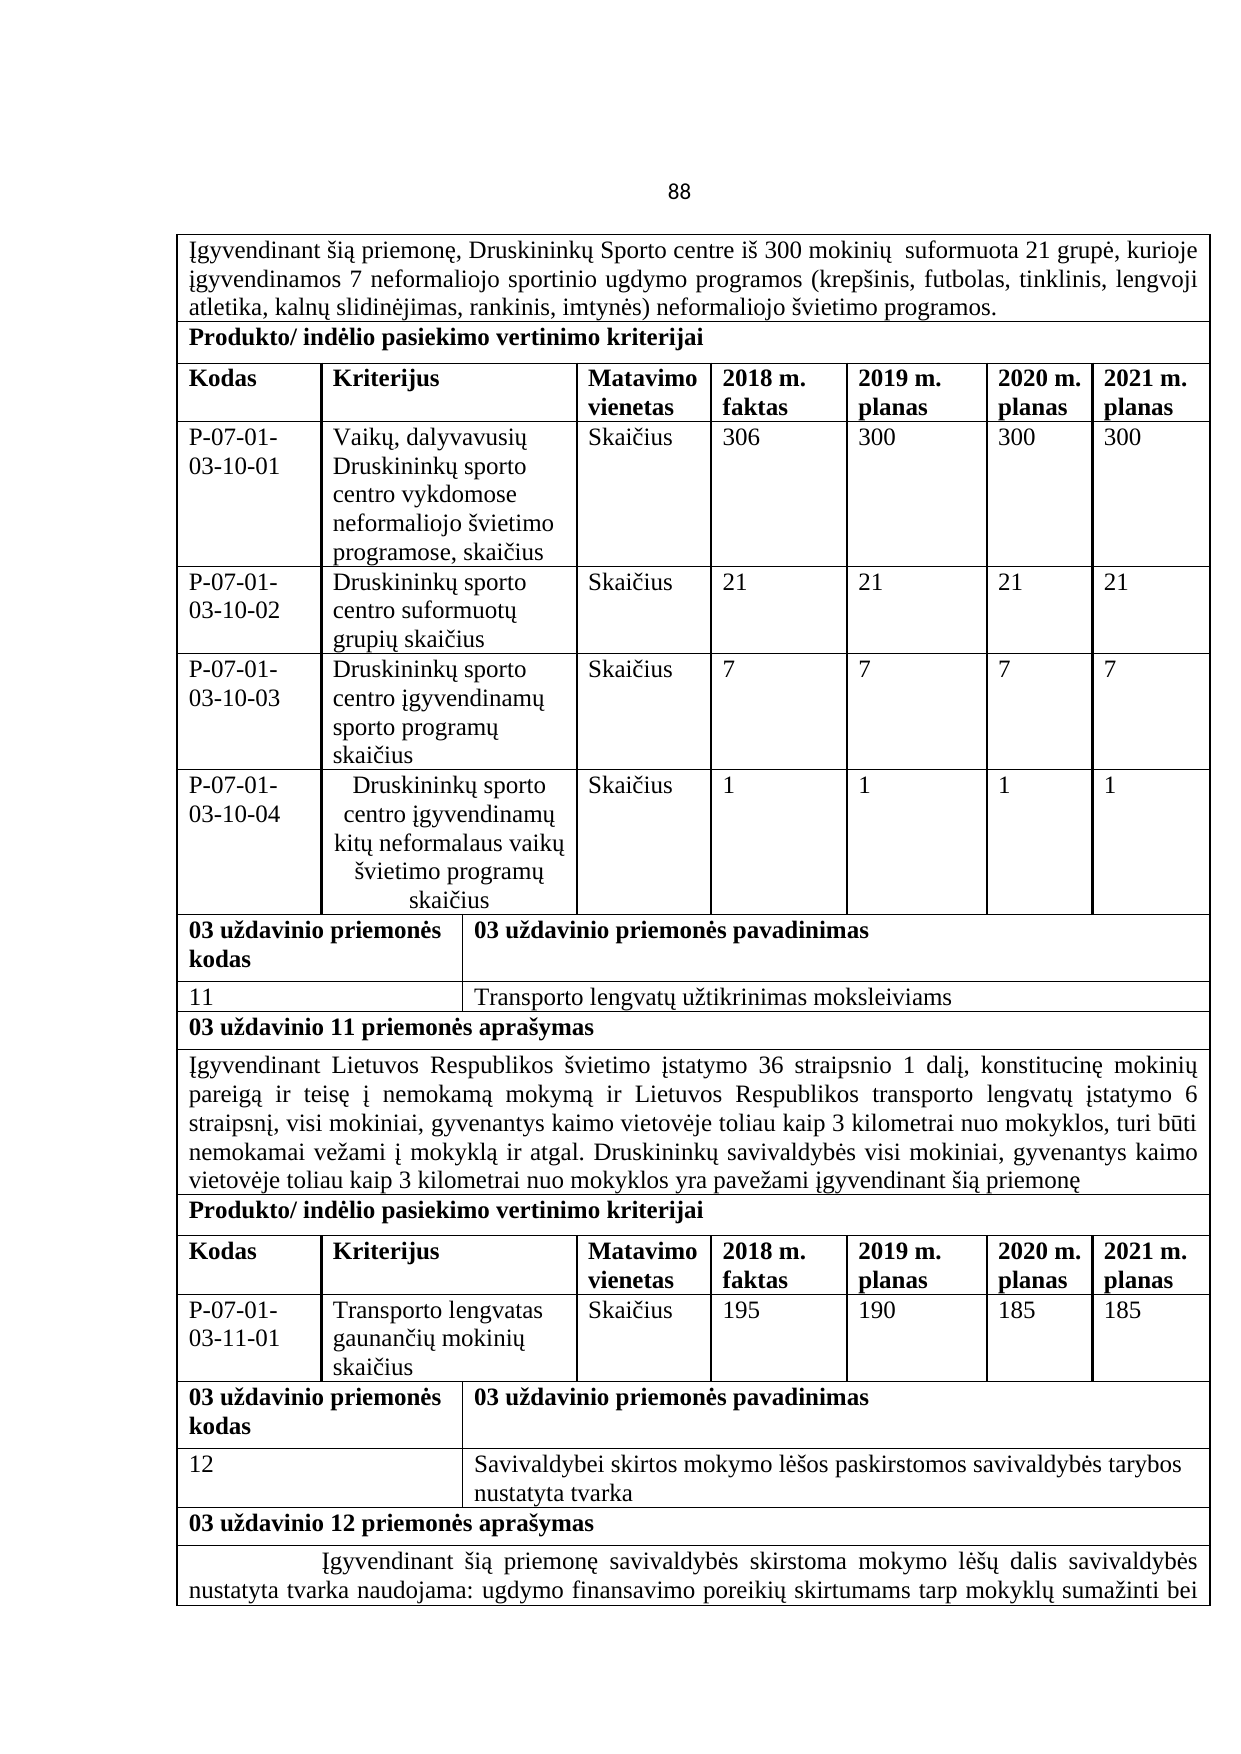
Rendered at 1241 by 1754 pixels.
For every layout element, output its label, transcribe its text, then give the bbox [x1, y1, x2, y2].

table_cell 2019 m. planas [848, 364, 986, 421]
table_cell 195 [712, 1295, 846, 1381]
table_cell 21 [1094, 567, 1209, 653]
table_cell 2018 m. faktas [712, 364, 846, 421]
table_cell Kriterijus [323, 364, 576, 421]
table_cell 03 uždavinio priemonės pavadinimas [463, 915, 1209, 981]
table_cell Įgyvendinant šią priemonę, Druskininkų Sporto centre iš 300 mokinių suformuota 21 grupė, kurioje įgyvendinamos 7 neformaliojo sportinio ugdymo programos (krepšinis, futbolas, tinklinis, lengvoji atletika, kalnų slidinėjimas, rankinis, imtynės) neformaliojo švietimo programos. [178, 235, 1209, 321]
table_cell Transporto lengvatų užtikrinimas moksleiviams [463, 982, 1209, 1011]
table_cell 2020 m. planas [988, 1236, 1091, 1294]
table_cell Skaičius [578, 1295, 710, 1381]
table_cell 2018 m. faktas [712, 1236, 846, 1294]
table_cell Druskininkų sporto centro suformuotų grupių skaičius [323, 567, 576, 653]
table_cell 300 [848, 422, 986, 566]
table_cell 7 [988, 654, 1091, 769]
table_cell 03 uždavinio priemonės pavadinimas [463, 1382, 1209, 1448]
table_cell 2019 m. planas [848, 1236, 986, 1294]
table_cell 2021 m. planas [1094, 1236, 1209, 1294]
table_cell P-07-01-03-10-02 [178, 567, 320, 653]
table_cell 1 [1094, 770, 1209, 914]
table_cell 300 [1094, 422, 1209, 566]
table_cell Produkto/ indėlio pasiekimo vertinimo kriterijai [178, 1195, 1209, 1235]
table_cell Produkto/ indėlio pasiekimo vertinimo kriterijai [178, 322, 1209, 362]
table_cell 1 [848, 770, 986, 914]
table_cell Skaičius [578, 654, 710, 769]
table_cell Skaičius [578, 770, 710, 914]
table_cell 11 [178, 982, 462, 1011]
table_cell 190 [848, 1295, 986, 1381]
table_cell Skaičius [578, 422, 710, 566]
table_cell 12 [178, 1449, 462, 1507]
table_cell P-07-01-03-10-04 [178, 770, 320, 914]
table_cell 21 [712, 567, 846, 653]
table_cell 21 [988, 567, 1091, 653]
table_cell Transporto lengvatas gaunančių mokinių skaičius [323, 1295, 576, 1381]
table_cell Druskininkų sporto centro įgyvendinamų kitų neformalaus vaikų švietimo programų skaičius [323, 770, 576, 914]
table_cell 185 [988, 1295, 1091, 1381]
table_cell Savivaldybei skirtos mokymo lėšos paskirstomos savivaldybės tarybos nustatyta tvarka [463, 1449, 1209, 1507]
table_cell Matavimo vienetas [578, 364, 710, 421]
table_cell Kriterijus [323, 1236, 576, 1294]
table_cell 03 uždavinio 11 priemonės aprašymas [178, 1012, 1209, 1049]
table_cell P-07-01-03-10-03 [178, 654, 320, 769]
table_cell 7 [1094, 654, 1209, 769]
table_cell 306 [712, 422, 846, 566]
table_cell 2021 m. planas [1094, 364, 1209, 421]
table_cell 21 [848, 567, 986, 653]
table_cell 185 [1094, 1295, 1209, 1381]
table_cell 2020 m. planas [988, 364, 1091, 421]
table_cell 300 [988, 422, 1091, 566]
table_cell 03 uždavinio 12 priemonės aprašymas [178, 1508, 1209, 1545]
table_cell Matavimo vienetas [578, 1236, 710, 1294]
table_cell Skaičius [578, 567, 710, 653]
table_cell 1 [712, 770, 846, 914]
table_cell 7 [848, 654, 986, 769]
table_cell 7 [712, 654, 846, 769]
table_cell Vaikų, dalyvavusių Druskininkų sporto centro vykdomose neformaliojo švietimo programose, skaičius [323, 422, 576, 566]
table_cell P-07-01-03-10-01 [178, 422, 320, 566]
table_cell Kodas [178, 364, 320, 421]
table_cell P-07-01-03-11-01 [178, 1295, 320, 1381]
table_cell Druskininkų sporto centro įgyvendinamų sporto programų skaičius [323, 654, 576, 769]
table_cell Įgyvendinant Lietuvos Respublikos švietimo įstatymo 36 straipsnio 1 dalį, konstitucinę mokinių pareigą ir teisę į nemokamą mokymą ir Lietuvos Respublikos transporto lengvatų įstatymo 6 straipsnį, visi mokiniai, gyvenantys kaimo vietovėje toliau kaip 3 kilometrai nuo mokyklos, turi būti nemokamai vežami į mokyklą ir atgal. Druskininkų savivaldybės visi mokiniai, gyvenantys kaimo vietovėje toliau kaip 3 kilometrai nuo mokyklos yra pavežami įgyvendinant šią priemonę [178, 1050, 1209, 1194]
table_cell Įgyvendinant šią priemonę savivaldybės skirstoma mokymo lėšų dalis savivaldybės nustatyta tvarka naudojama: ugdymo finansavimo poreikių skirtumams tarp mokyklų sumažinti bei [178, 1546, 1209, 1605]
table_cell Kodas [178, 1236, 320, 1294]
table_cell 03 uždavinio priemonės kodas [178, 915, 462, 981]
table_cell 03 uždavinio priemonės kodas [178, 1382, 462, 1448]
table_cell 1 [988, 770, 1091, 914]
